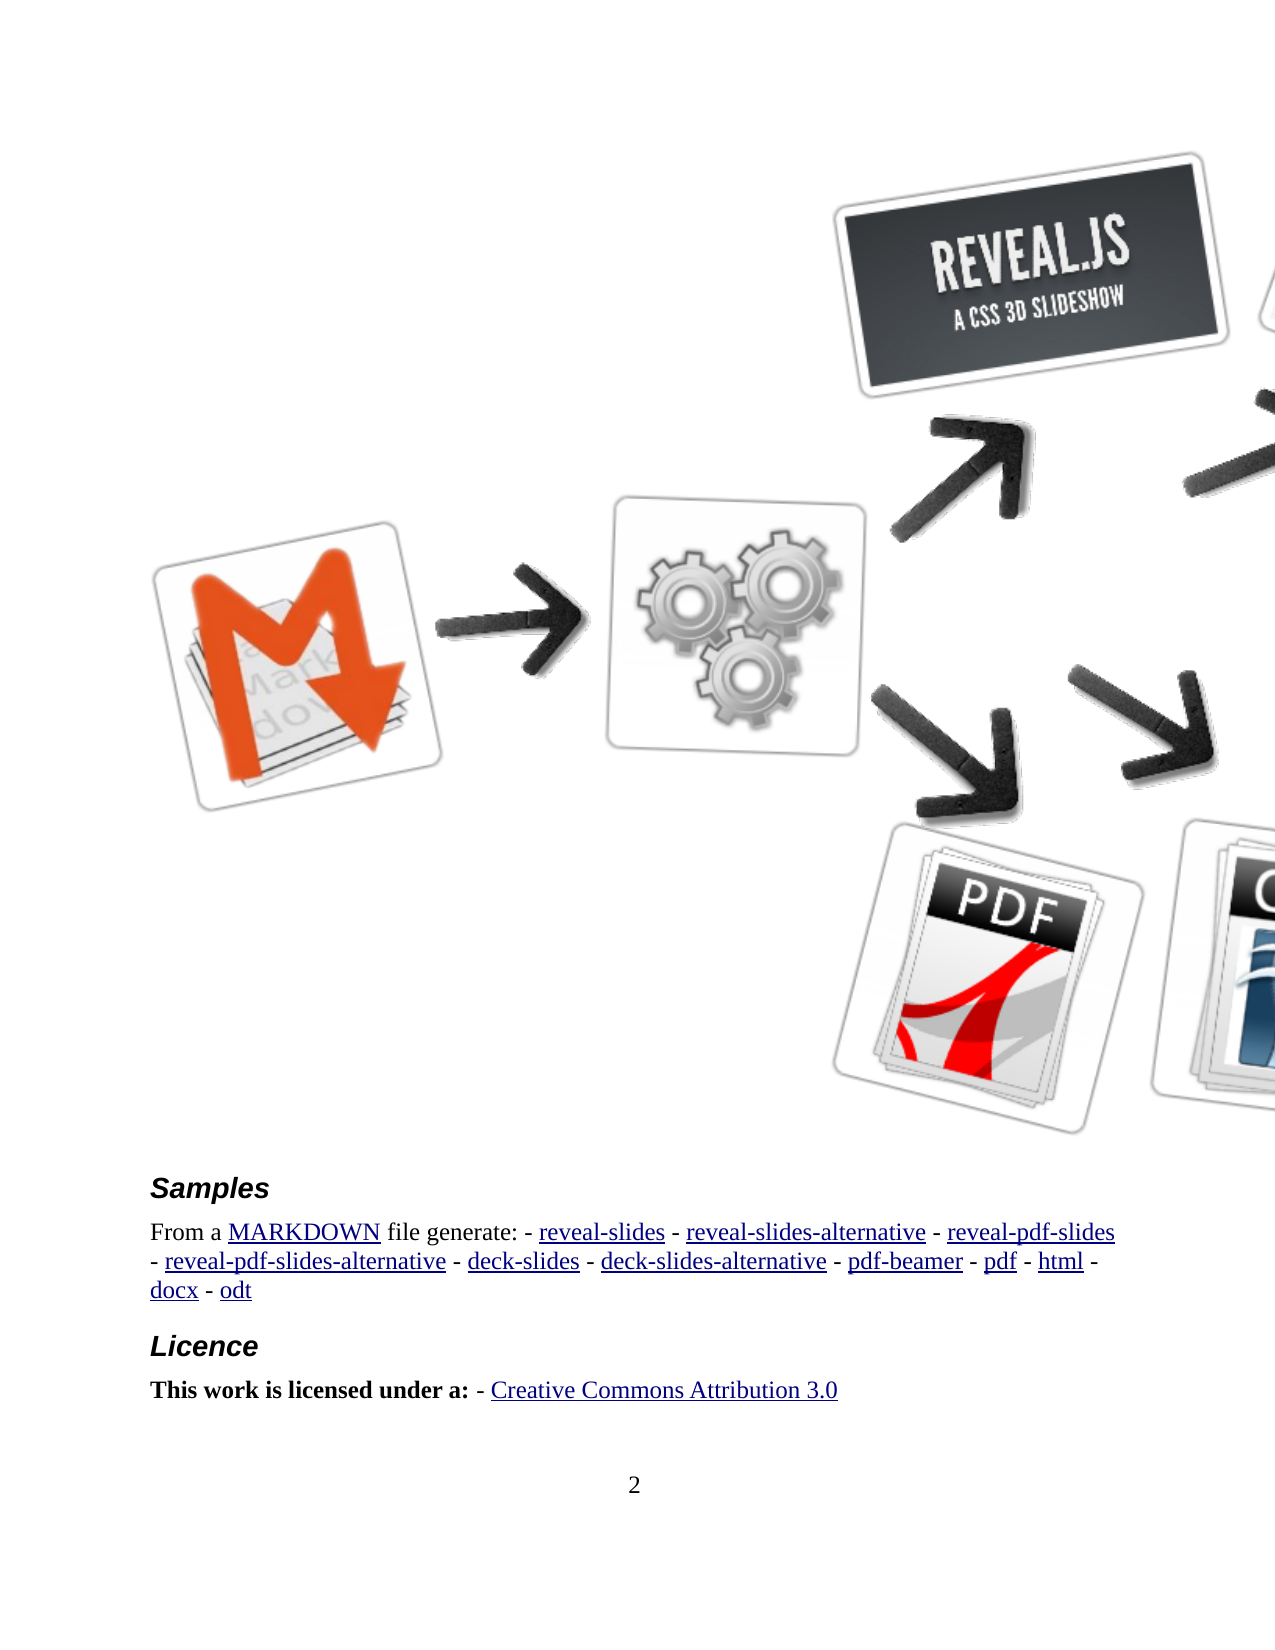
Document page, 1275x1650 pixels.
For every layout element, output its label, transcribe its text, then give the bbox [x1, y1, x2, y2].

text This work is licensed under a: - Creative Commons Attribution 3.0 [150, 1375, 1125, 1403]
picture [150, 150, 1275, 1138]
subtitle Licence [150, 1329, 1125, 1362]
subtitle Samples [150, 1171, 1125, 1205]
text From a MARKDOWN file generate: - reveal-slides - reveal-slides-alternative - reveal-pdf-slides - reveal-pdf-slides-alternative - deck-slides - deck-slides-alternative - pdf-beamer - pdf - html - docx - odt [150, 1217, 1125, 1304]
